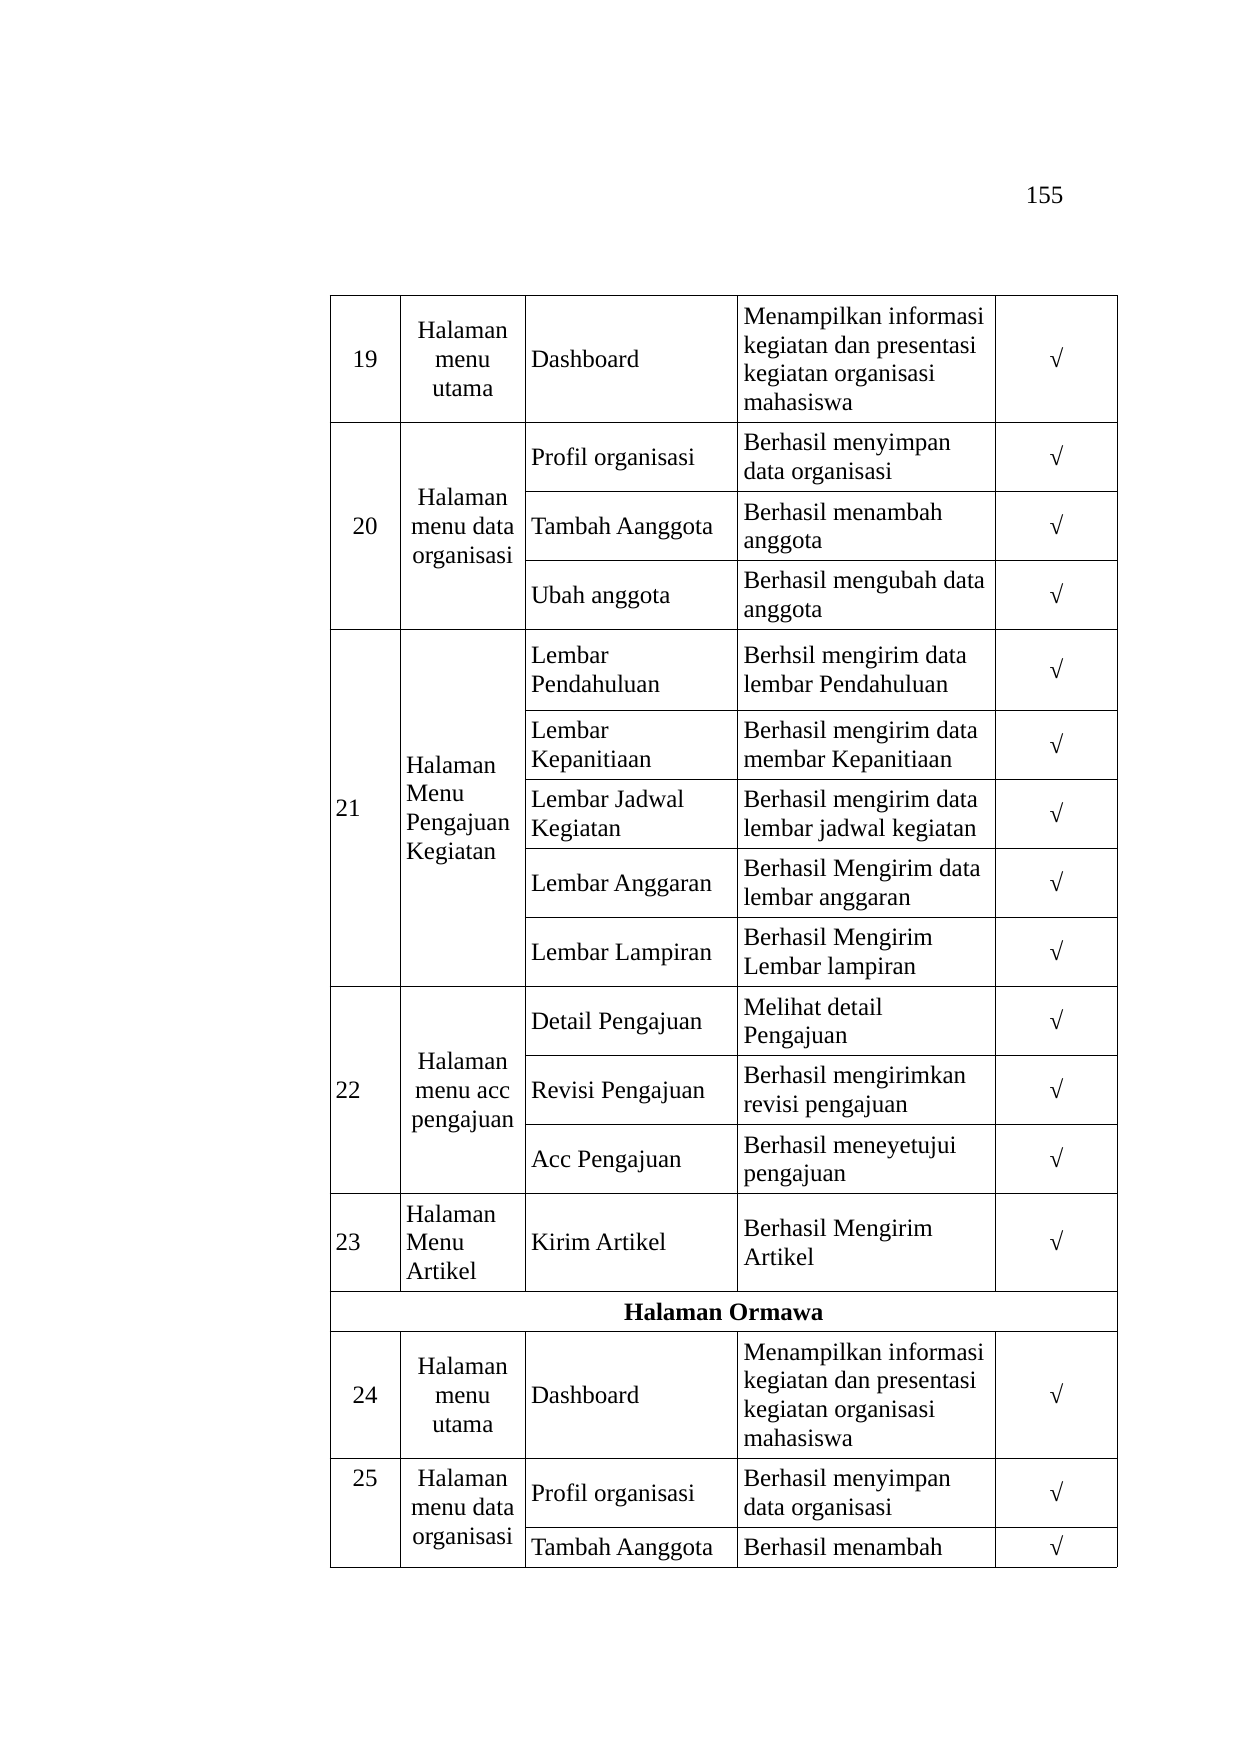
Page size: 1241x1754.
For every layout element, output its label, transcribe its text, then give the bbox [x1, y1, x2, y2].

table_cell Melihat detail Pengajuan [738, 987, 995, 1055]
table_cell Halaman menu data organisasi [401, 423, 525, 629]
table_cell √ [996, 780, 1117, 848]
table_cell Tambah Aanggota [526, 1528, 737, 1567]
table_cell Dashboard [526, 296, 737, 422]
table_cell Lembar Kepanitiaan [526, 711, 737, 778]
table_cell √ [996, 987, 1117, 1055]
table_cell Berhasil menambah anggota [738, 492, 995, 560]
table_cell Menampilkan informasi kegiatan dan presentasi kegiatan organisasi mahasiswa [738, 1332, 995, 1458]
table_cell Lembar Lampiran [526, 918, 737, 986]
table_cell Berhasil mengubah data anggota [738, 561, 995, 629]
table_cell Acc Pengajuan [526, 1125, 737, 1193]
table_cell Berhasil menambah [738, 1528, 995, 1567]
table_cell √ [996, 1056, 1117, 1124]
table_cell Dashboard [526, 1332, 737, 1458]
table_cell Profil organisasi [526, 423, 737, 491]
table_cell Revisi Pengajuan [526, 1056, 737, 1124]
table_cell 22 [331, 987, 400, 1193]
table_cell √ [996, 296, 1117, 422]
table_cell Lembar Anggaran [526, 849, 737, 917]
table_cell √ [996, 711, 1117, 778]
table_cell √ [996, 561, 1117, 629]
table_cell Halaman Menu Pengajuan Kegiatan [401, 630, 525, 986]
table_cell Berhasil mengirim data lembar jadwal kegiatan [738, 780, 995, 848]
table_cell Berhsil mengirim data lembar Pendahuluan [738, 630, 995, 709]
table_cell √ [996, 849, 1117, 917]
table_cell Profil organisasi [526, 1459, 737, 1527]
table_cell Halaman menu data organisasi [401, 1459, 525, 1567]
table_cell 20 [331, 423, 400, 629]
table_cell Berhasil menyimpan data organisasi [738, 1459, 995, 1527]
table_cell 24 [331, 1332, 400, 1458]
table_cell √ [996, 630, 1117, 709]
table_cell √ [996, 1125, 1117, 1193]
table_cell Berhasil Mengirim data lembar anggaran [738, 849, 995, 917]
table_cell Tambah Aanggota [526, 492, 737, 560]
table_cell Halaman menu acc pengajuan [401, 987, 525, 1193]
table_cell √ [996, 1528, 1117, 1567]
table_cell Berhasil mengirim data membar Kepanitiaan [738, 711, 995, 778]
table_cell Berhasil menyimpan data organisasi [738, 423, 995, 491]
table_cell Halaman Menu Artikel [401, 1194, 525, 1291]
table_cell 21 [331, 630, 400, 986]
table_cell 23 [331, 1194, 400, 1291]
table_cell √ [996, 423, 1117, 491]
table_cell √ [996, 1459, 1117, 1527]
table_cell Kirim Artikel [526, 1194, 737, 1291]
table_cell Berhasil meneyetujui pengajuan [738, 1125, 995, 1193]
table_cell Lembar Pendahuluan [526, 630, 737, 709]
table_cell Halaman Ormawa [331, 1292, 1117, 1331]
table_cell √ [996, 918, 1117, 986]
table_cell Berhasil Mengirim Artikel [738, 1194, 995, 1291]
table_cell √ [996, 1194, 1117, 1291]
table_cell Berhasil Mengirim Lembar lampiran [738, 918, 995, 986]
table_cell 25 [331, 1459, 400, 1567]
table_cell Ubah anggota [526, 561, 737, 629]
table_cell 19 [331, 296, 400, 422]
table_cell Berhasil mengirimkan revisi pengajuan [738, 1056, 995, 1124]
table_cell Detail Pengajuan [526, 987, 737, 1055]
table_cell Lembar Jadwal Kegiatan [526, 780, 737, 848]
table_cell Halaman menu utama [401, 1332, 525, 1458]
table_cell Halaman menu utama [401, 296, 525, 422]
table_cell √ [996, 1332, 1117, 1458]
table_cell Menampilkan informasi kegiatan dan presentasi kegiatan organisasi mahasiswa [738, 296, 995, 422]
table_cell √ [996, 492, 1117, 560]
